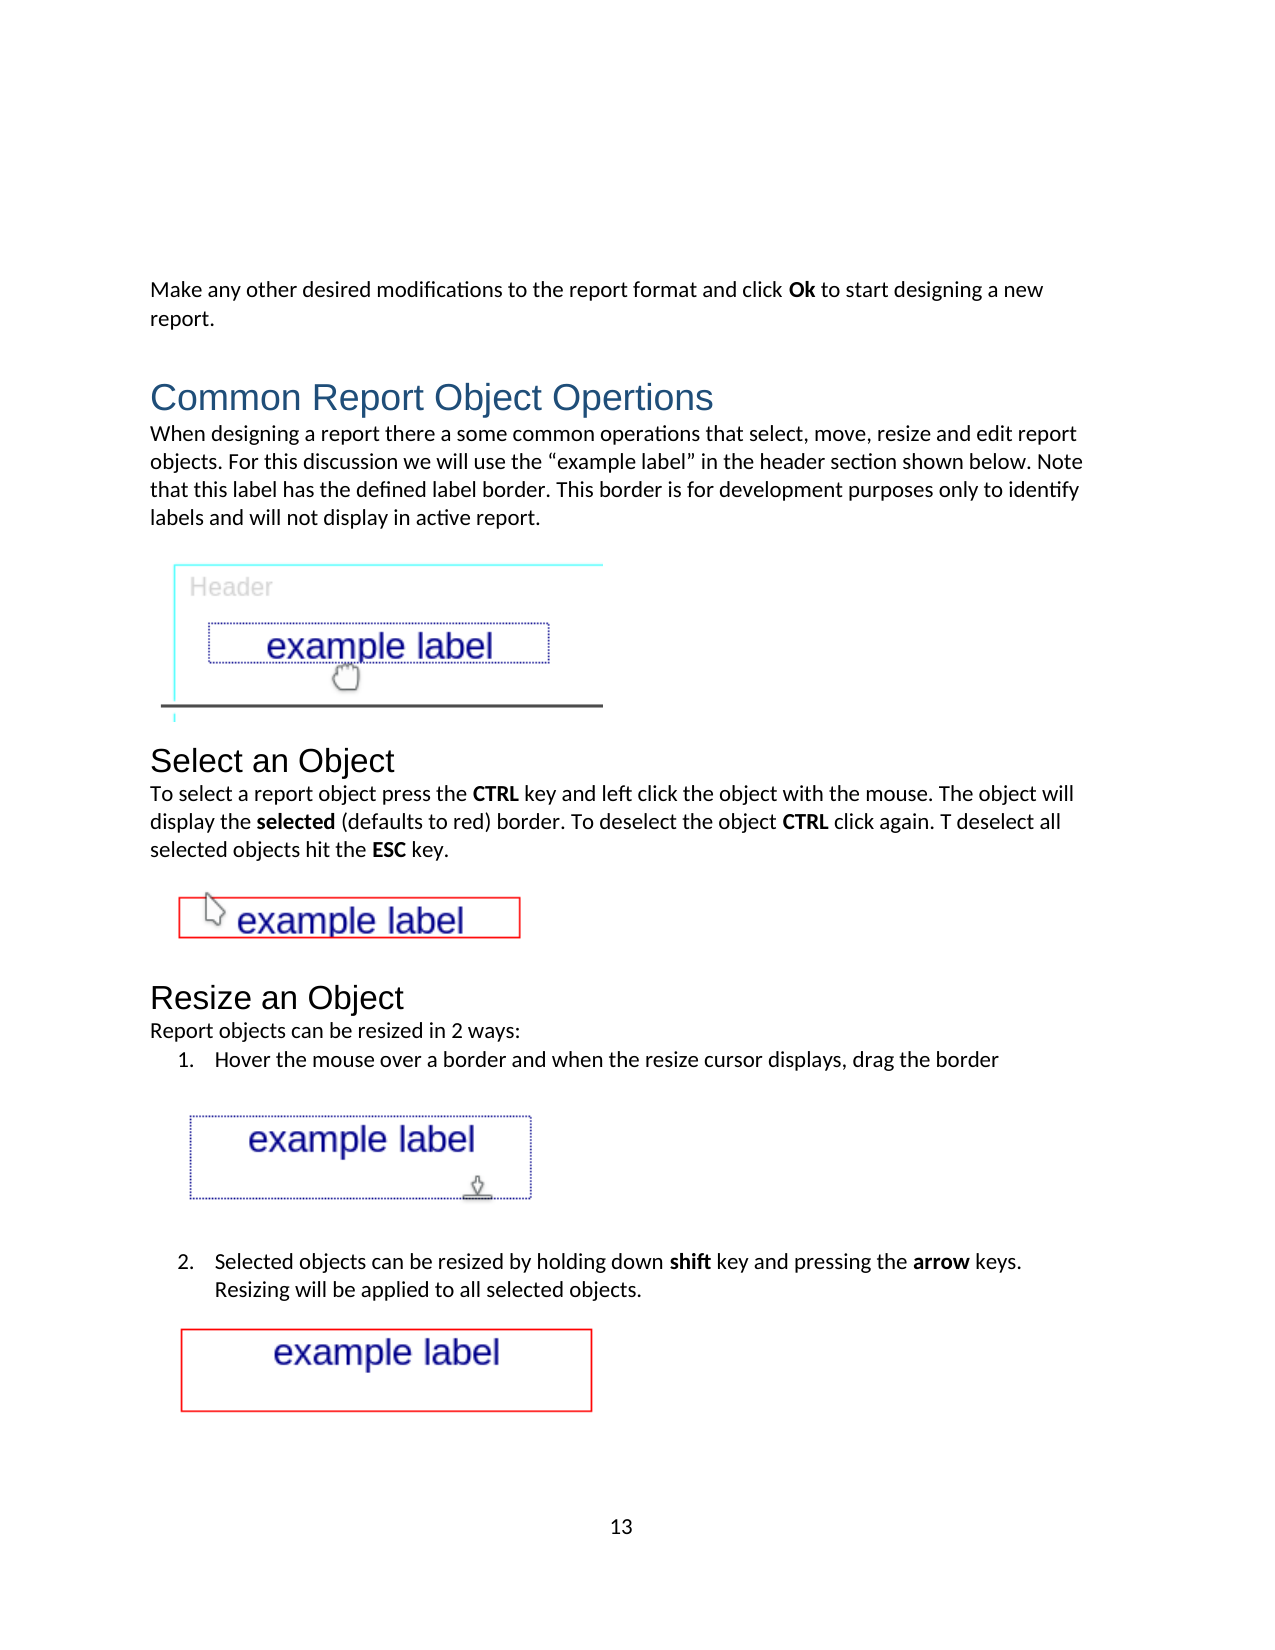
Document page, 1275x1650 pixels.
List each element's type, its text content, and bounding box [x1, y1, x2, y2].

text Report objects can be resized in 2 ways: [150, 1017, 1102, 1045]
subtitle Resize an Object [150, 978, 1102, 1017]
picture [160, 541, 603, 722]
text When designing a report there a some common operations that select, move, resize and edit report objects. For this discussion we will use the “example label” in the header section shown below. Note that this label has the defined label border. This border is for development purposes only to identify labels and will not display in active report. [150, 419, 1102, 531]
picture [176, 1100, 544, 1217]
text To select a report object press the CTRL key and left click the object with the mouse. The object will display the selected (defaults to red) border. To deselect the object CTRL click again. T deselect all selected objects hit the ESC key. [150, 779, 1102, 863]
subtitle Common Report Object Opertions [150, 376, 1102, 419]
list Hover the mouse over a border and when the resize cursor displays, drag the border [177, 1045, 1102, 1073]
text Make any other desired modifications to the report format and click Ok to start designing a new report. [150, 276, 1102, 332]
subtitle Select an Object [150, 741, 1102, 779]
picture [167, 1318, 604, 1422]
list Selected objects can be resized by holding down shift key and pressing the arrow keys. Resizing will be applied to all selected objects. [177, 1247, 1102, 1303]
picture [160, 875, 565, 953]
